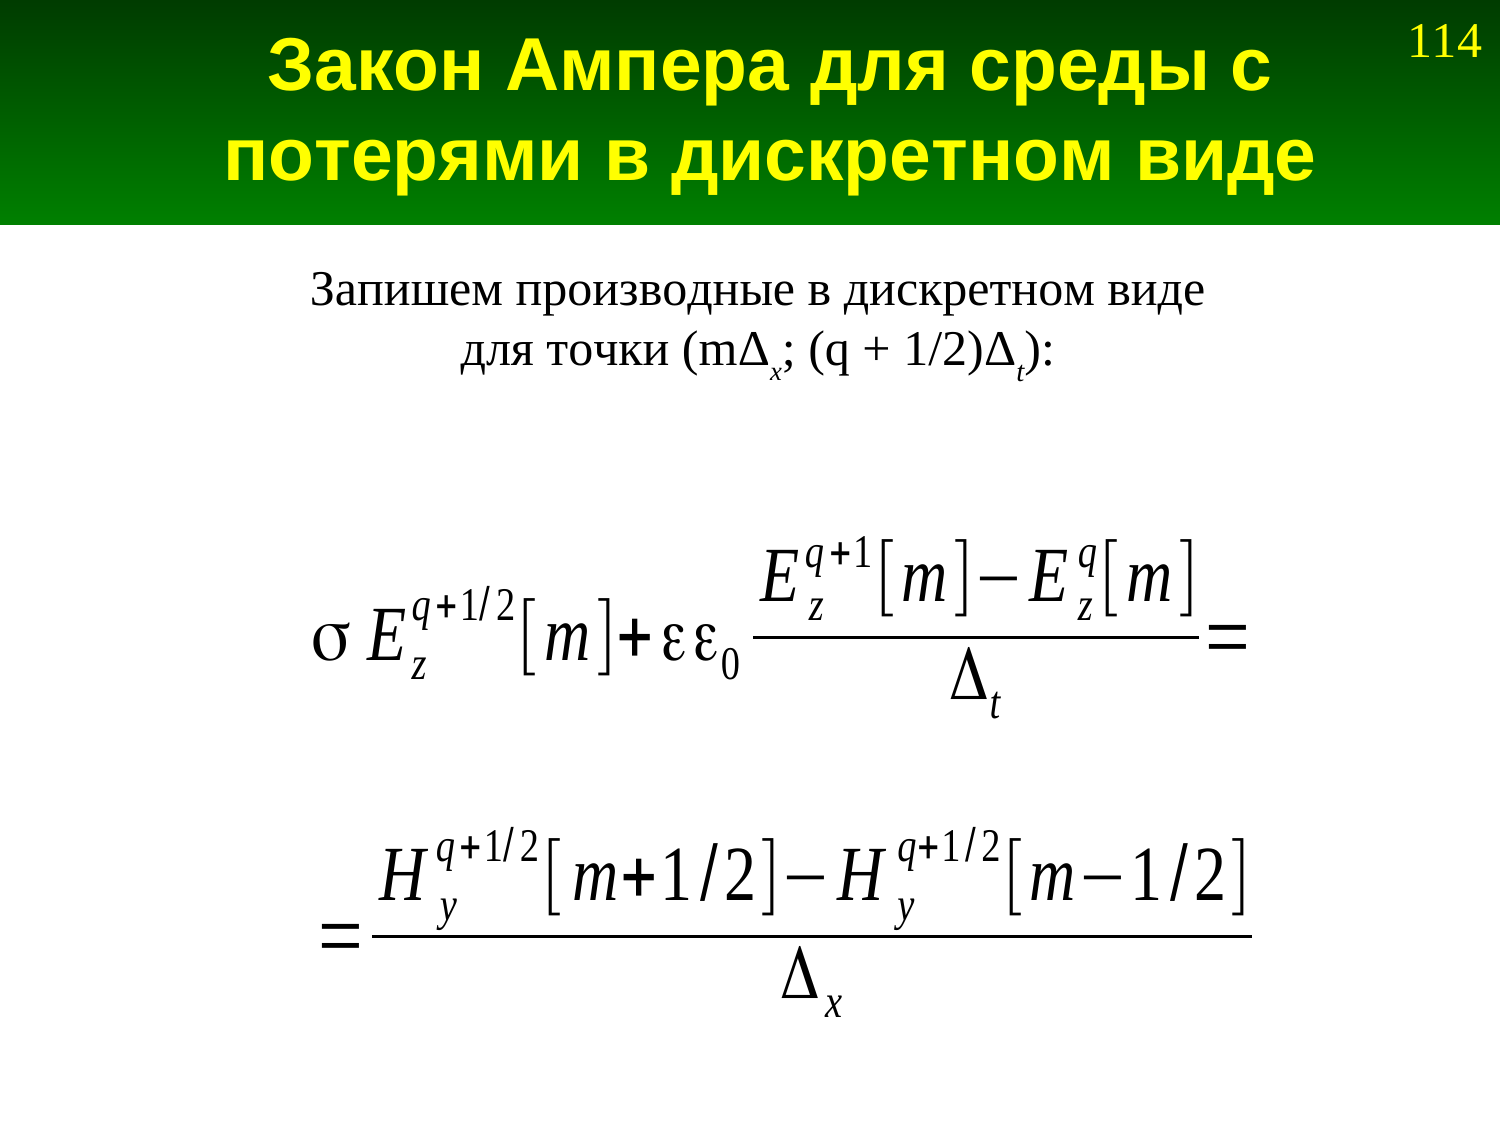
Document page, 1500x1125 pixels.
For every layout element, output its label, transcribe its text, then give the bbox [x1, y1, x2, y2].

chart [295, 522, 1272, 1025]
title Закон Ампера для среды с потерями в дискретном виде [100, 7, 1441, 204]
text_box Запишем производные в дискретном виде для точки (mΔx; (q + 1/2)Δt): [295, 248, 1231, 396]
